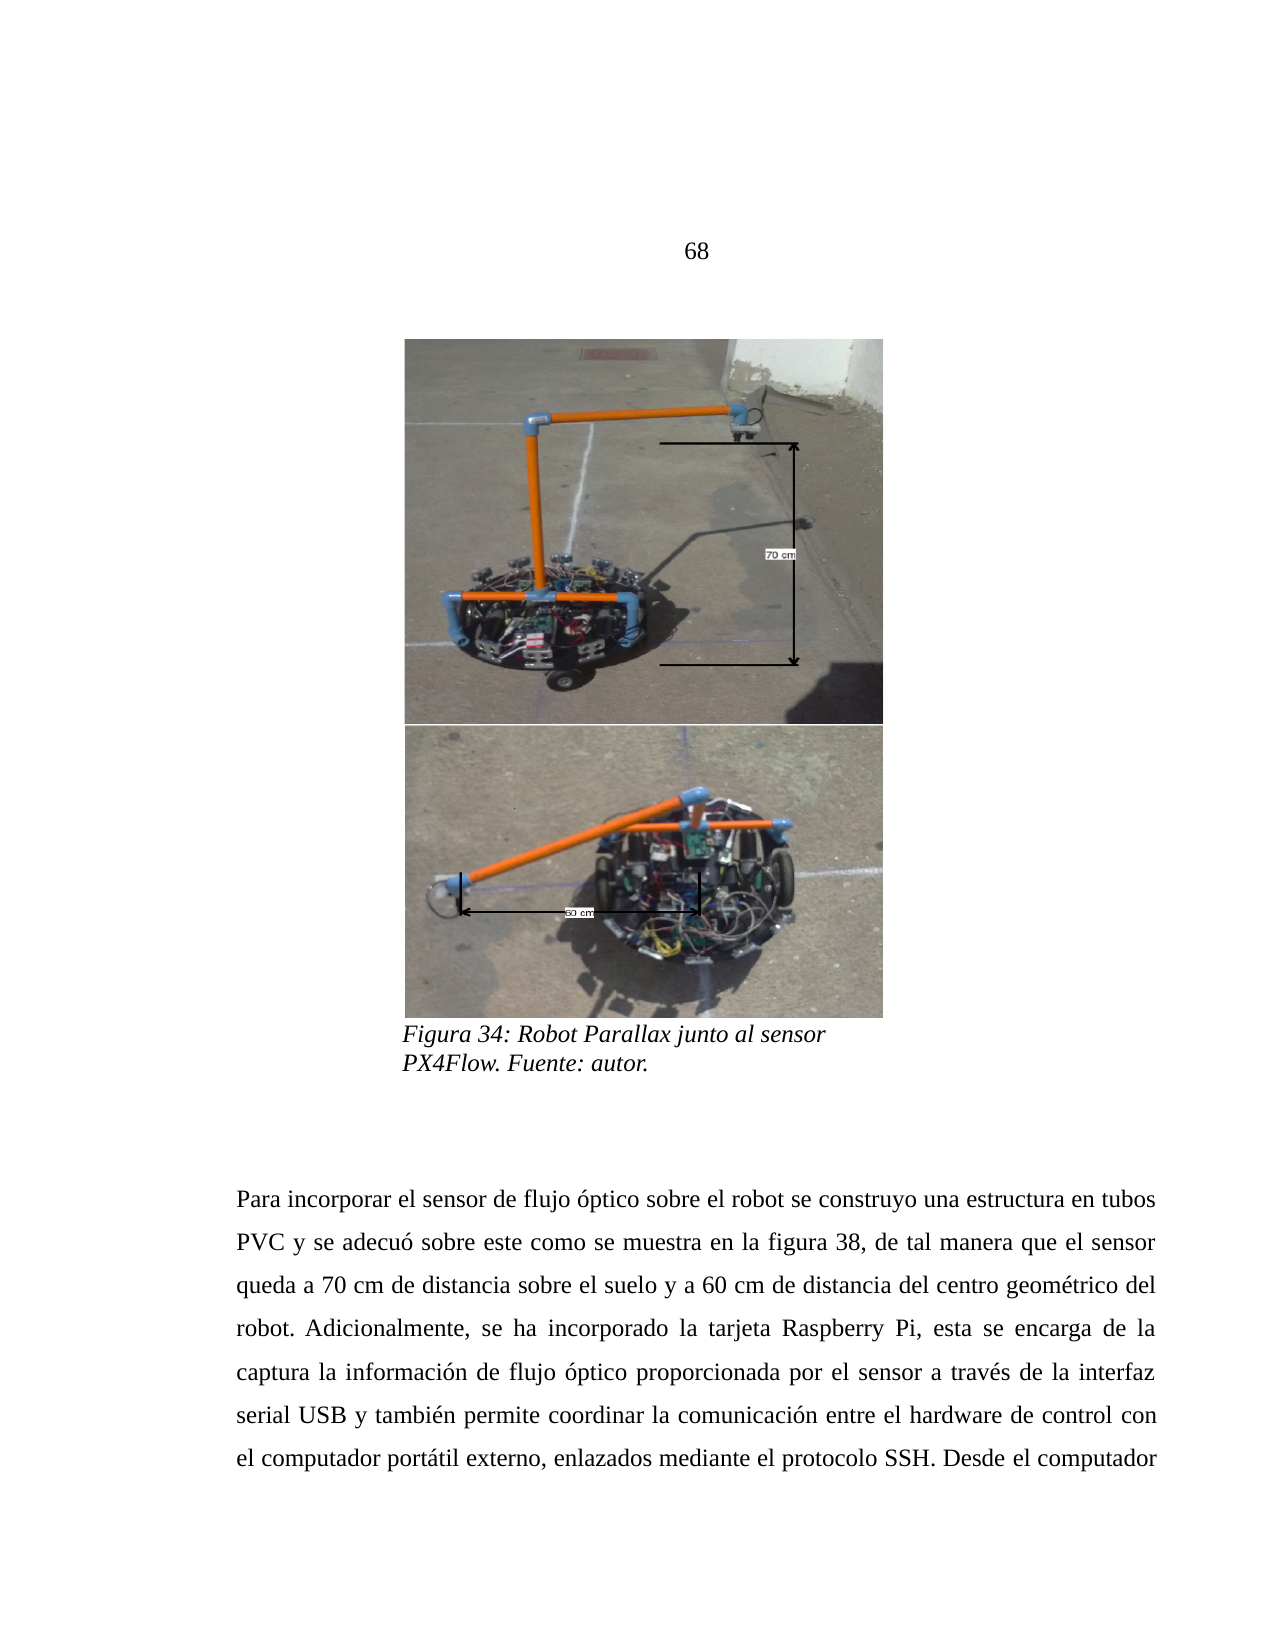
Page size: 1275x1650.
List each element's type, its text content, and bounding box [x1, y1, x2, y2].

text Figura 34: Robot Parallax junto al sensor PX4Flow. Fuente: autor. [402, 1019, 886, 1077]
picture [404, 339, 884, 1019]
text Para incorporar el sensor de flujo óptico sobre el robot se construyo una estructura en tubos PVC y se adecuó sobre este como se muestra en la figura 38, de tal manera que el sensor queda a 70 cm de distancia sobre el suelo y a 60 cm de distancia del centro geométrico del robot. Adicionalmente, se ha incorporado la tarjeta Raspberry Pi, esta se encarga de la captura la información de flujo óptico proporcionada por el sensor a través de la interfaz serial USB y también permite coordinar la comunicación entre el hardware de control con el computador portátil externo, enlazados mediante el protocolo SSH. Desde el computador [236, 1184, 1157, 1472]
